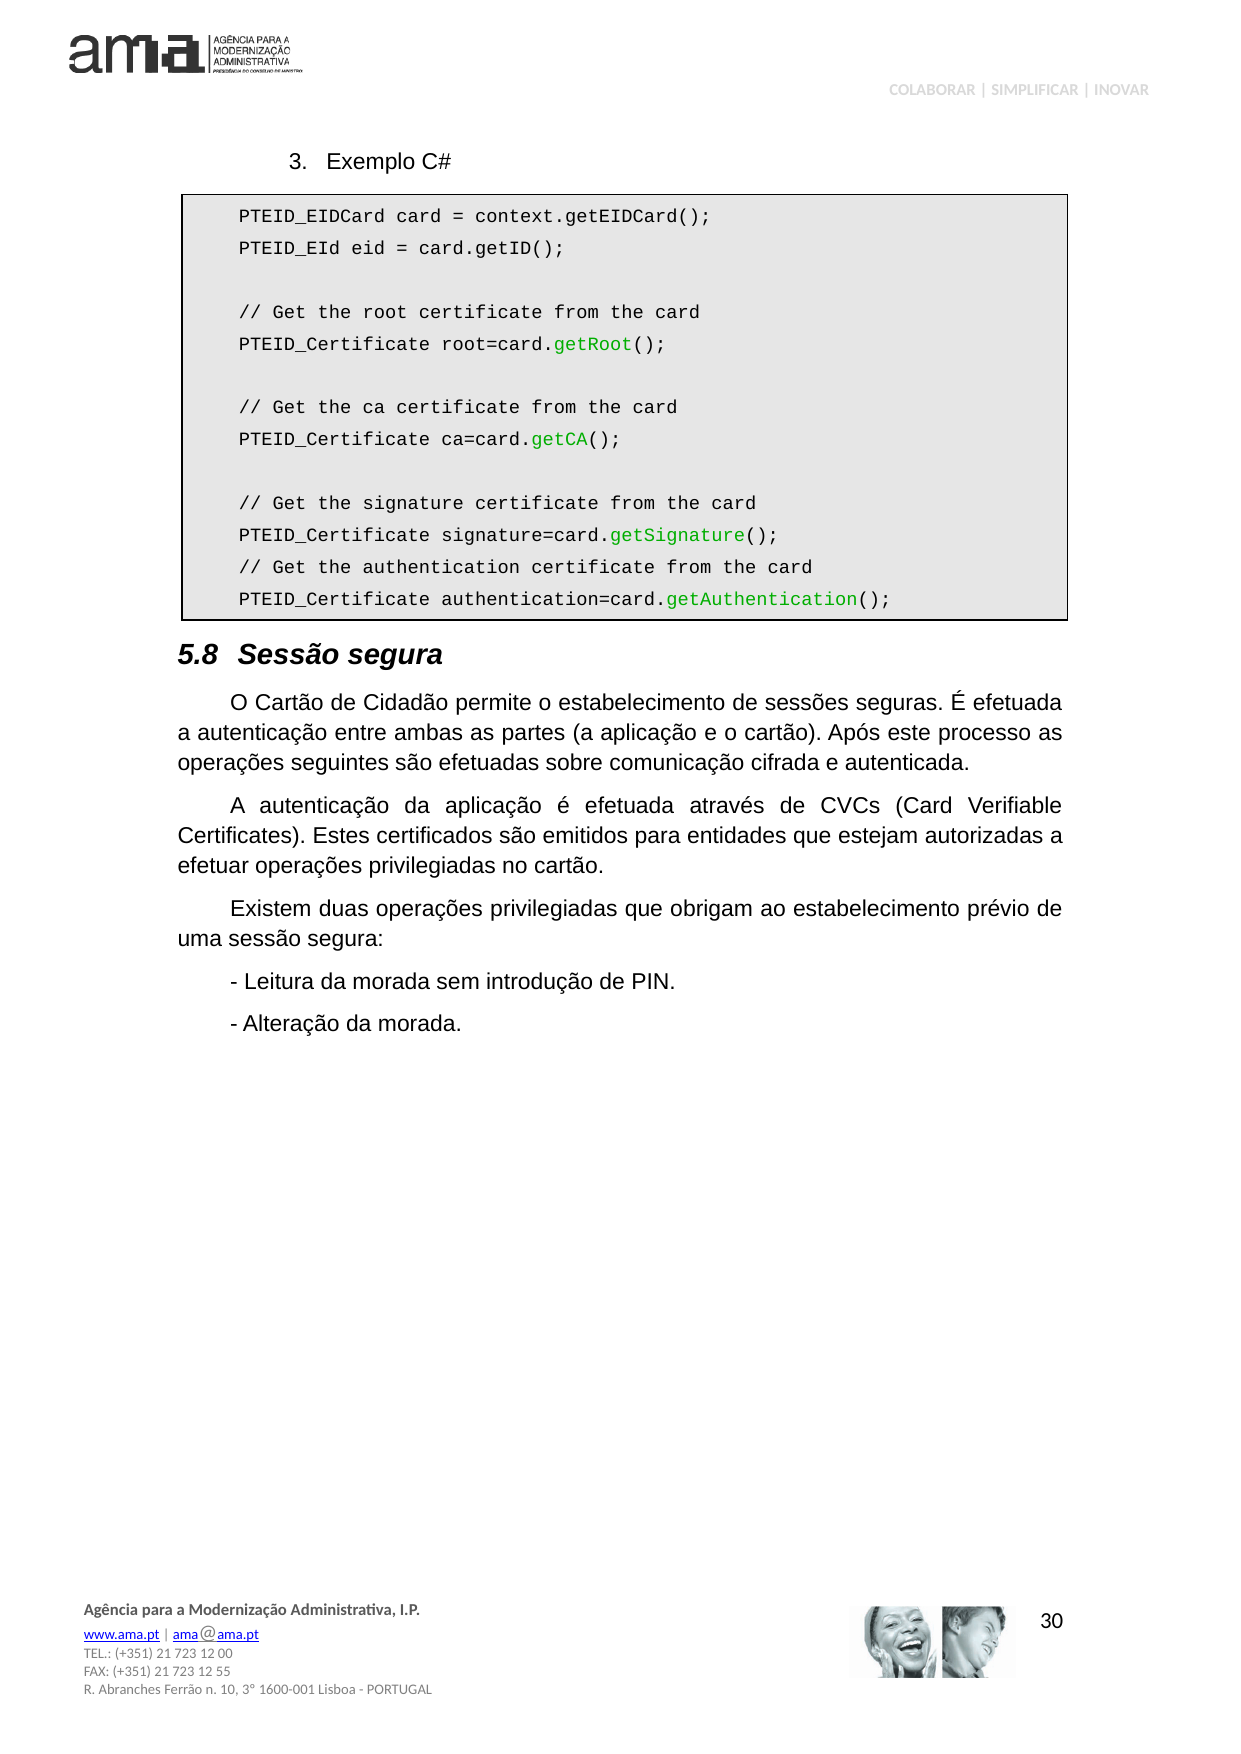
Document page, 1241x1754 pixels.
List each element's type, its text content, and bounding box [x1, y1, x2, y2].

text // Get the ca certificate from the card [183, 398, 1067, 419]
list Exemplo C# [288, 148, 1063, 174]
text // Get the signature certificate from the card [183, 494, 1067, 515]
text - Leitura da morada sem introdução de PIN. [177, 968, 1063, 994]
text - Alteração da morada. [177, 1010, 1063, 1037]
text PTEID_Certificate root=card.getRoot(); [183, 334, 1067, 356]
text O Cartão de Cidadão permite o estabelecimento de sessões seguras. É efetuada a autenticação entre ambas as partes (a aplicação e o cartão). Após este processo as operações seguintes são efetuadas sobre comunicação cifrada e autenticada. [177, 688, 1063, 775]
text A autenticação da aplicação é efetuada através de CVCs (Card Verifiable Certificates). Estes certificados são emitidos para entidades que estejam autorizadas a efetuar operações privilegiadas no cartão. [177, 792, 1063, 878]
subtitle Sessão segura [177, 203, 1063, 671]
picture [69, 35, 303, 73]
text PTEID_Certificate ca=card.getCA(); [183, 430, 1067, 451]
text // Get the root certificate from the card [183, 302, 1067, 324]
text PTEID_Certificate signature=card.getSignature(); [183, 526, 1067, 547]
text Existem duas operações privilegiadas que obrigam ao estabelecimento prévio de uma sessão segura: [177, 895, 1063, 951]
text // Get the authentication certificate from the card [183, 557, 1067, 579]
text PTEID_EId eid = card.getID(); [183, 239, 1067, 260]
text PTEID_Certificate authentication=card.getAuthentication(); [183, 589, 1067, 611]
picture [849, 1606, 1017, 1678]
text PTEID_EIDCard card = context.getEIDCard(); [183, 207, 1067, 228]
